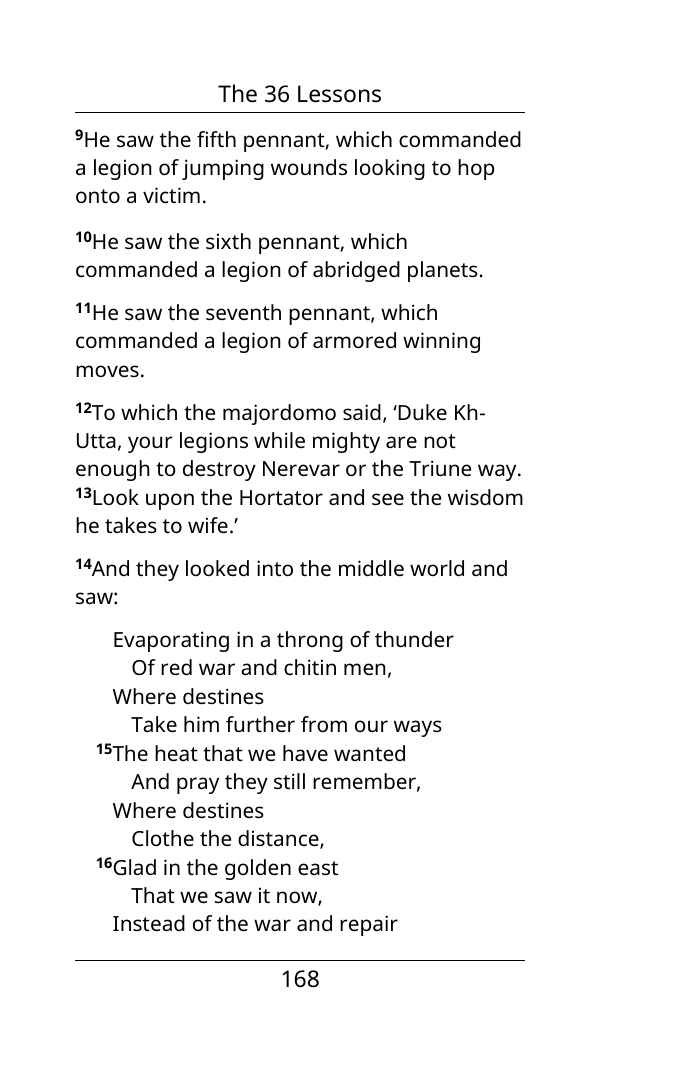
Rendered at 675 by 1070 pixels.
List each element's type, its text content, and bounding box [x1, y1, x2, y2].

text 9He saw the fifth pennant, which commanded a legion of jumping wounds looking to hop onto a victim. [75, 125, 525, 210]
text Instead of the war and repair [112, 909, 525, 938]
text 15The heat that we have wanted [96, 739, 525, 767]
text 14And they looked into the middle world and saw: [75, 554, 525, 611]
text 16Glad in the golden east [96, 853, 525, 881]
text Where destines [112, 796, 525, 824]
text 10He saw the sixth pennant, which commanded a legion of abridged planets. [75, 227, 525, 284]
text And pray they still remember, [131, 767, 525, 796]
text 11He saw the seventh pennant, which commanded a legion of armored winning moves. [75, 298, 525, 383]
text 12To which the majordomo said, ‘Duke Kh-Utta, your legions while mighty are not enough to destroy Nerevar or the Triune way. 13Look upon the Hortator and see the wisdom he takes to wife.’ [75, 398, 525, 540]
text That we saw it now, [131, 881, 525, 909]
text Evaporating in a throng of thunder [112, 625, 525, 653]
text Take him further from our ways [131, 710, 525, 739]
text Where destines [112, 682, 525, 710]
text Of red war and chitin men, [131, 653, 525, 682]
text Clothe the distance, [131, 824, 525, 853]
